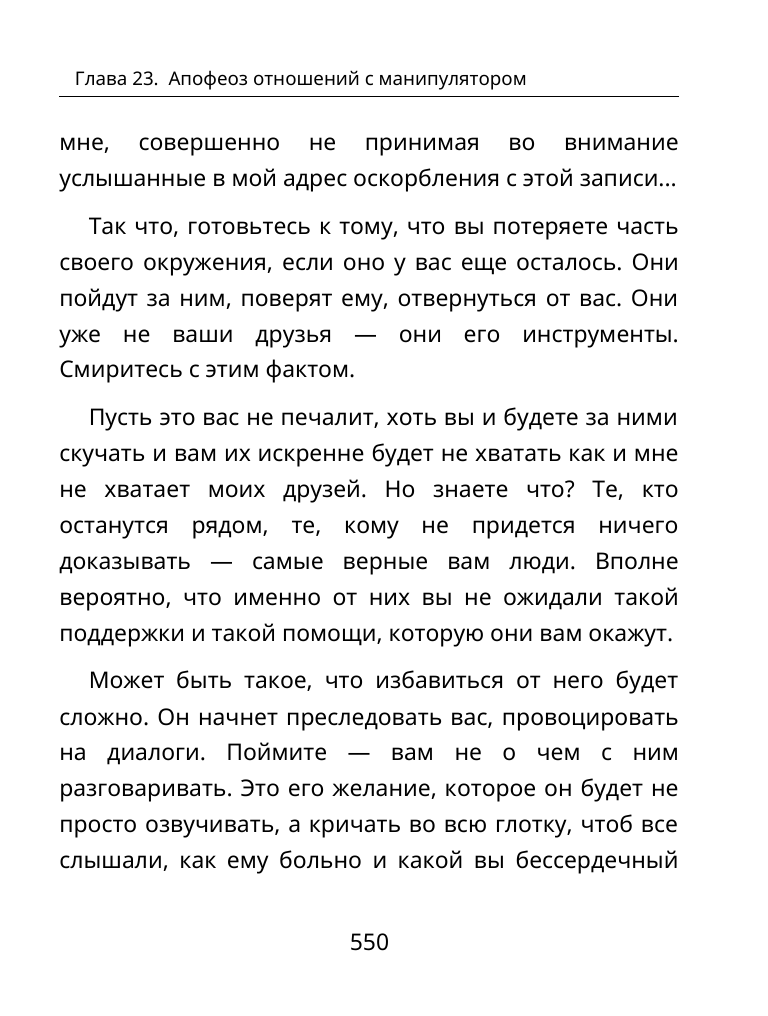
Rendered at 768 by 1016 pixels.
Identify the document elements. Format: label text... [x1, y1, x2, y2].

text Так что, готовьтесь к тому, что вы потеряете часть своего окружения, если оно у вас еще осталось. Они пойдут за ним, поверят ему, отвернуться от вас. Они уже не ваши друзья — они его инструменты. Смиритесь с этим фактом. [59, 210, 679, 385]
text Может быть такое, что избавиться от него будет сложно. Он начнет преследовать вас, провоцировать на диалоги. Поймите — вам не о чем с ним разговаривать. Это его желание, которое он будет не просто озвучивать, а кричать во всю глотку, чтоб все слышали, как ему больно и какой вы бессердечный [59, 664, 679, 875]
text Пусть это вас не печалит, хоть вы и будете за ними скучать и вам их искренне будет не хватать как и мне не хватает моих друзей. Но знаете что? Те, кто останутся рядом, те, кому не придется ничего доказывать — самые верные вам люди. Вполне вероятно, что именно от них вы не ожидали такой поддержки и такой помощи, которую они вам окажут. [59, 401, 679, 648]
text мне, совершенно не принимая во внимание услышанные в мой адрес оскорбления с этой записи... [59, 126, 679, 193]
